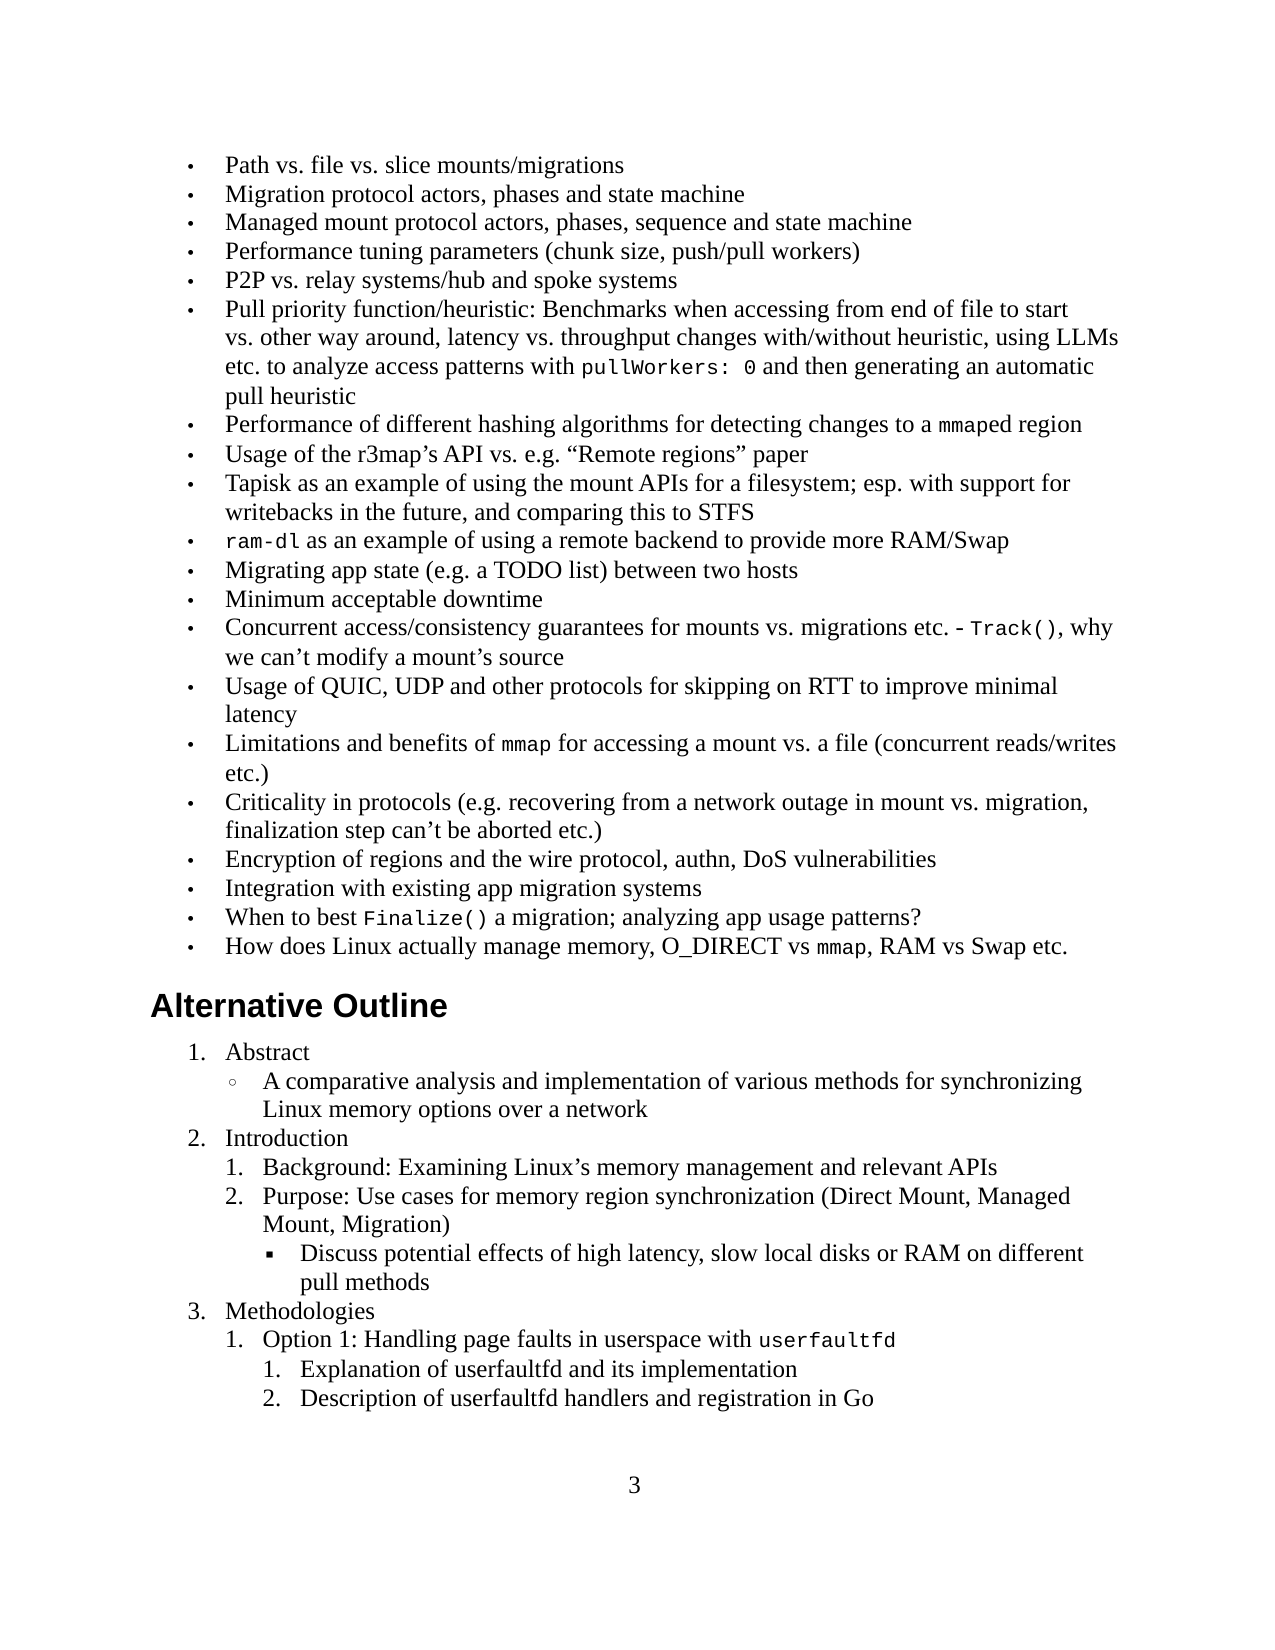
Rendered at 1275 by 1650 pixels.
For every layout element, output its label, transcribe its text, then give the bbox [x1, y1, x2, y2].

subtitle Alternative Outline [150, 986, 1125, 1024]
list Background: Examining Linux’s memory management and relevant APIs [225, 1152, 1125, 1181]
list Option 1: Handling page faults in userspace with userfaultfd [225, 1324, 1125, 1354]
list Introduction [187, 1123, 1125, 1152]
list Integration with existing app migration systems [187, 873, 1125, 902]
list ram-dl as an example of using a remote backend to provide more RAM/Swap [187, 525, 1125, 555]
list Path vs. file vs. slice mounts/migrations [187, 150, 1125, 179]
list Explanation of userfaultfd and its implementation [262, 1354, 1125, 1383]
list Usage of the r3map’s API vs. e.g. “Remote regions” paper [187, 439, 1125, 468]
list Migrating app state (e.g. a TODO list) between two hosts [187, 555, 1125, 584]
list Concurrent access/consistency guarantees for mounts vs. migrations etc. - Track(), why we can’t modify a mount’s source [187, 612, 1125, 671]
list Methodologies [187, 1296, 1125, 1324]
list Migration protocol actors, phases and state machine [187, 179, 1125, 207]
list When to best Finalize() a migration; analyzing app usage patterns? [187, 902, 1125, 931]
list P2P vs. relay systems/hub and spoke systems [187, 265, 1125, 294]
list Purpose: Use cases for memory region synchronization (Direct Mount, Managed Mount, Migration) [225, 1181, 1125, 1238]
list Abstract [187, 1037, 1125, 1066]
list Criticality in protocols (e.g. recovering from a network outage in mount vs. migration, finalization step can’t be aborted etc.) [187, 787, 1125, 844]
list Encryption of regions and the wire protocol, authn, DoS vulnerabilities [187, 844, 1125, 873]
list Limitations and benefits of mmap for accessing a mount vs. a file (concurrent reads/writes etc.) [187, 728, 1125, 787]
list Usage of QUIC, UDP and other protocols for skipping on RTT to improve minimal latency [187, 671, 1125, 728]
list Tapisk as an example of using the mount APIs for a filesystem; esp. with support for writebacks in the future, and comparing this to STFS [187, 468, 1125, 525]
list Managed mount protocol actors, phases, sequence and state machine [187, 207, 1125, 236]
list How does Linux actually manage memory, O_DIRECT vs mmap, RAM vs Swap etc. [187, 931, 1125, 961]
list Discuss potential effects of high latency, slow local disks or RAM on different pull methods [262, 1238, 1125, 1296]
list Pull priority function/heuristic: Benchmarks when accessing from end of file to start vs. other way around, latency vs. throughput changes with/without heuristic, using LLMs etc. to analyze access patterns with pullWorkers: 0 and then generating an automatic pull heuristic [187, 294, 1125, 409]
list Performance of different hashing algorithms for detecting changes to a mmaped region [187, 409, 1125, 439]
list Description of userfaultfd handlers and registration in Go [262, 1383, 1125, 1412]
list Minimum acceptable downtime [187, 584, 1125, 612]
list Performance tuning parameters (chunk size, push/pull workers) [187, 236, 1125, 265]
list A comparative analysis and implementation of various methods for synchronizing Linux memory options over a network [225, 1066, 1125, 1123]
